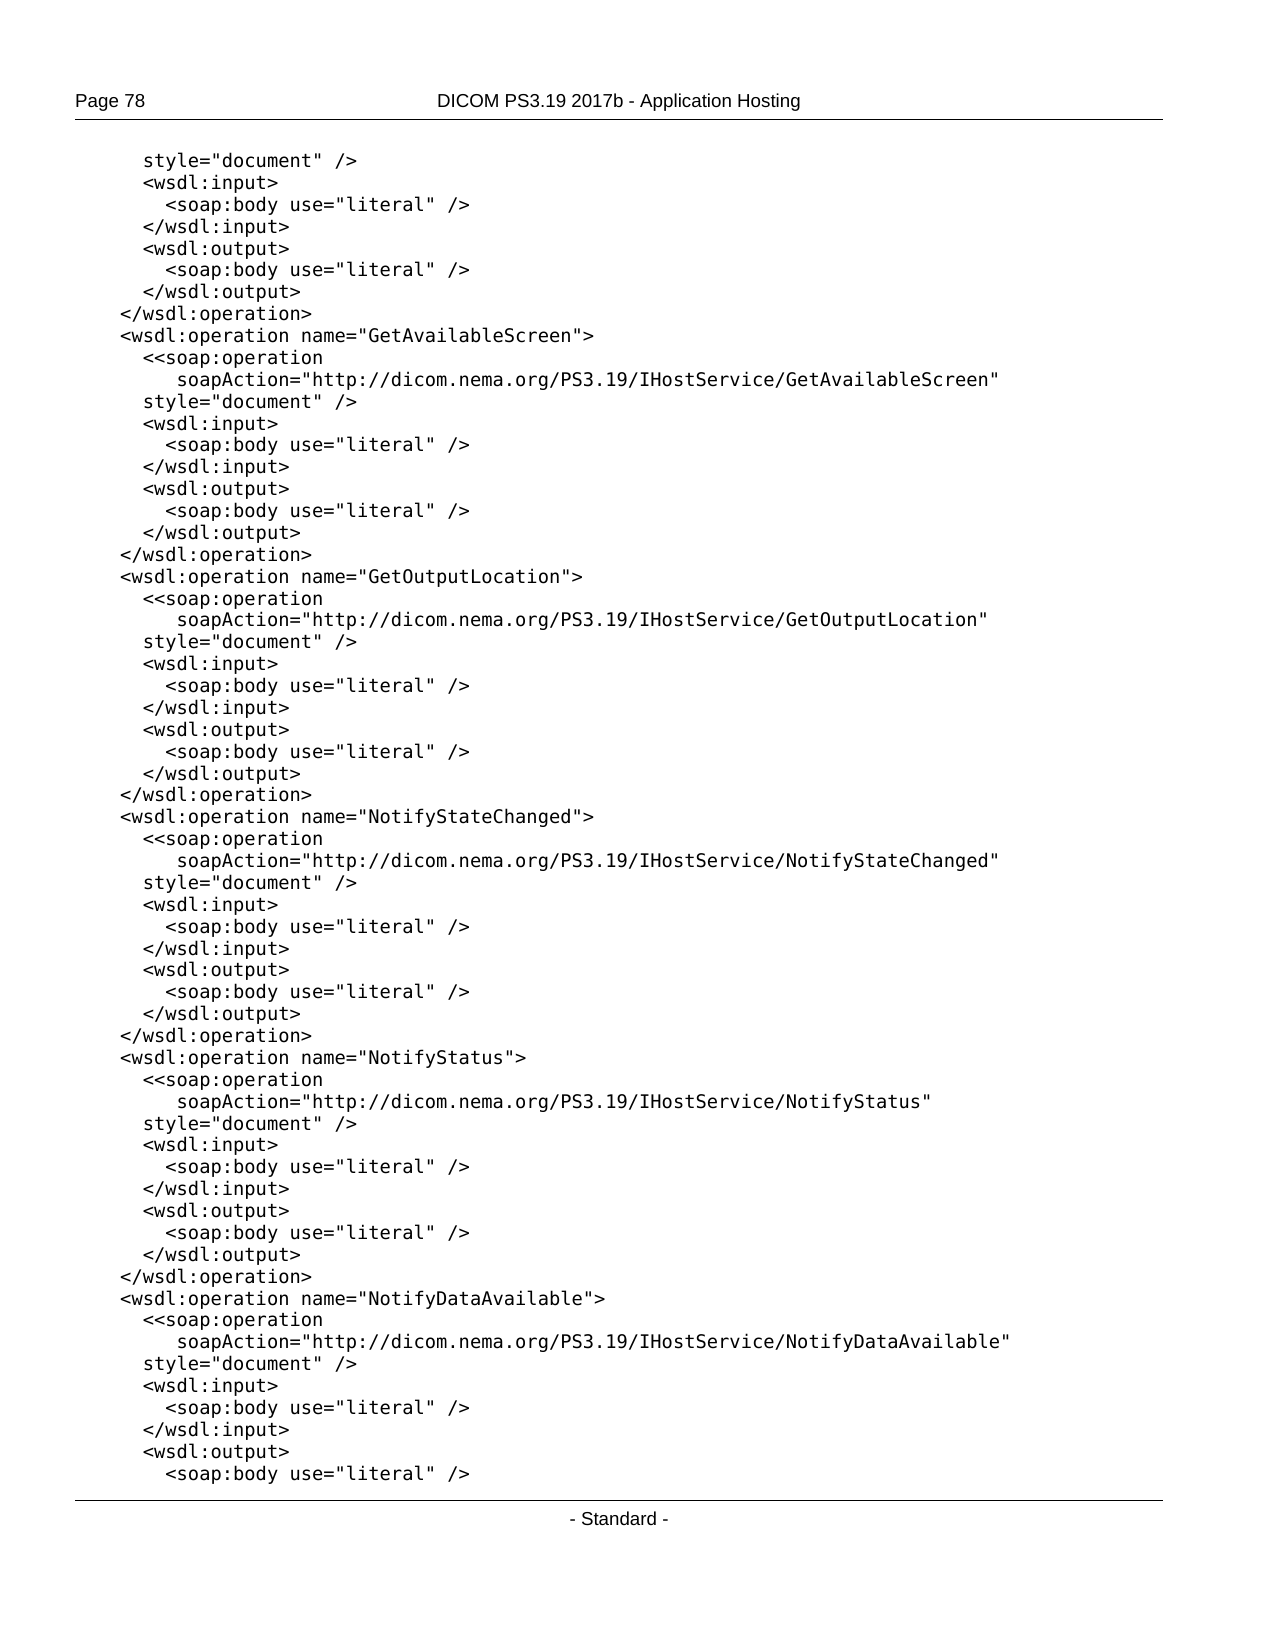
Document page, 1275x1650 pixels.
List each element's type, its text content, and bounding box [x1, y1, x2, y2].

text style="document" /> <wsdl:input> <soap:body use="literal" /> </wsdl:input> <wsdl:output> <soap:body use="literal" /> </wsdl:output> </wsdl:operation> <wsdl:operation name="GetAvailableScreen"> <<soap:operation soapAction="http://dicom.nema.org/PS3.19/IHostService/GetAvailableScreen" style="document" /> <wsdl:input> <soap:body use="literal" /> </wsdl:input> <wsdl:output> <soap:body use="literal" /> </wsdl:output> </wsdl:operation> <wsdl:operation name="GetOutputLocation"> <<soap:operation soapAction="http://dicom.nema.org/PS3.19/IHostService/GetOutputLocation" style="document" /> <wsdl:input> <soap:body use="literal" /> </wsdl:input> <wsdl:output> <soap:body use="literal" /> </wsdl:output> </wsdl:operation> <wsdl:operation name="NotifyStateChanged"> <<soap:operation soapAction="http://dicom.nema.org/PS3.19/IHostService/NotifyStateChanged" style="document" /> <wsdl:input> <soap:body use="literal" /> </wsdl:input> <wsdl:output> <soap:body use="literal" /> </wsdl:output> </wsdl:operation> <wsdl:operation name="NotifyStatus"> <<soap:operation soapAction="http://dicom.nema.org/PS3.19/IHostService/NotifyStatus" style="document" /> <wsdl:input> <soap:body use="literal" /> </wsdl:input> <wsdl:output> <soap:body use="literal" /> </wsdl:output> </wsdl:operation> <wsdl:operation name="NotifyDataAvailable"> <<soap:operation soapAction="http://dicom.nema.org/PS3.19/IHostService/NotifyDataAvailable" style="document" /> <wsdl:input> <soap:body use="literal" /> </wsdl:input> <wsdl:output> <soap:body use="literal" /> [75, 150, 1162, 1484]
